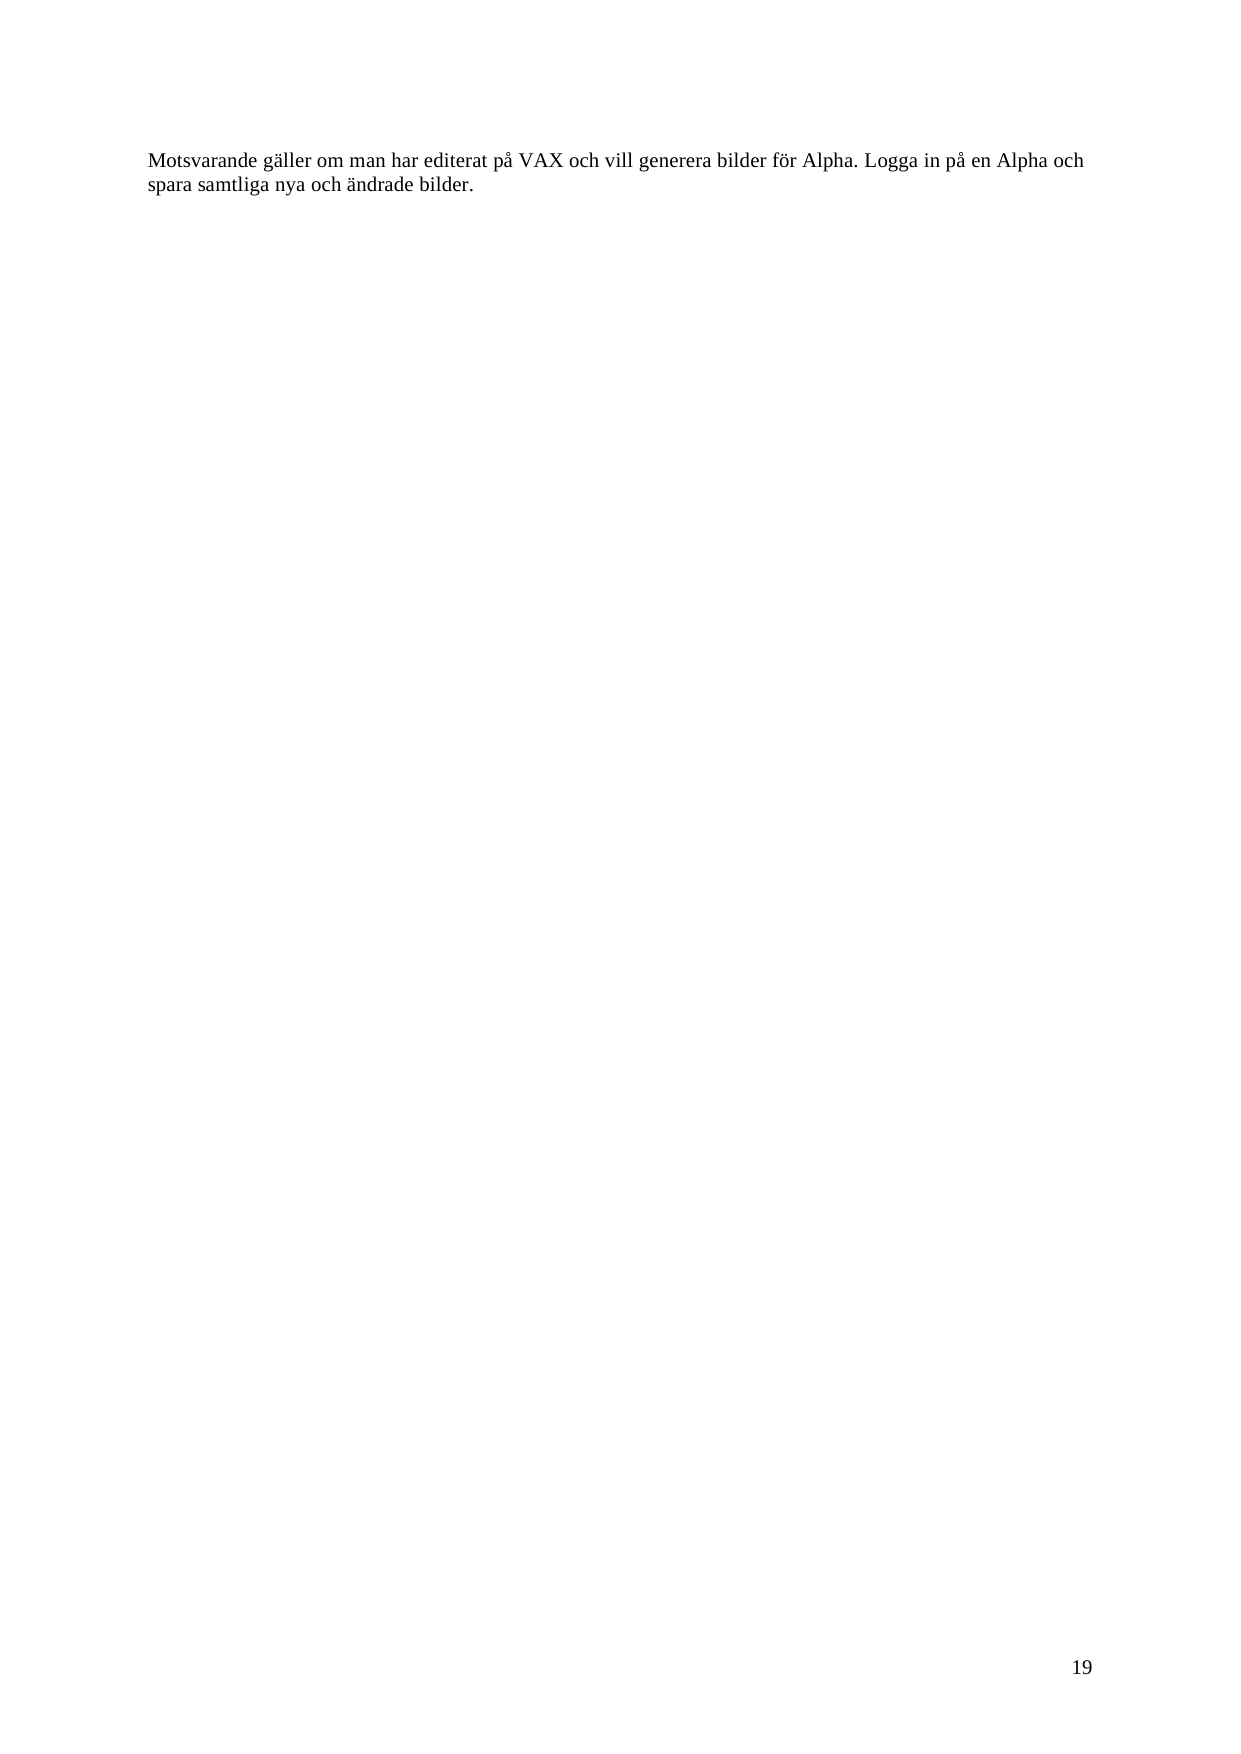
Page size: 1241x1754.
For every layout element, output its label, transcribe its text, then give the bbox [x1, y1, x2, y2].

text Motsvarande gäller om man har editerat på VAX och vill generera bilder för Alpha. Logga in på en Alpha och spara samtliga nya och ändrade bilder. [148, 148, 1093, 196]
